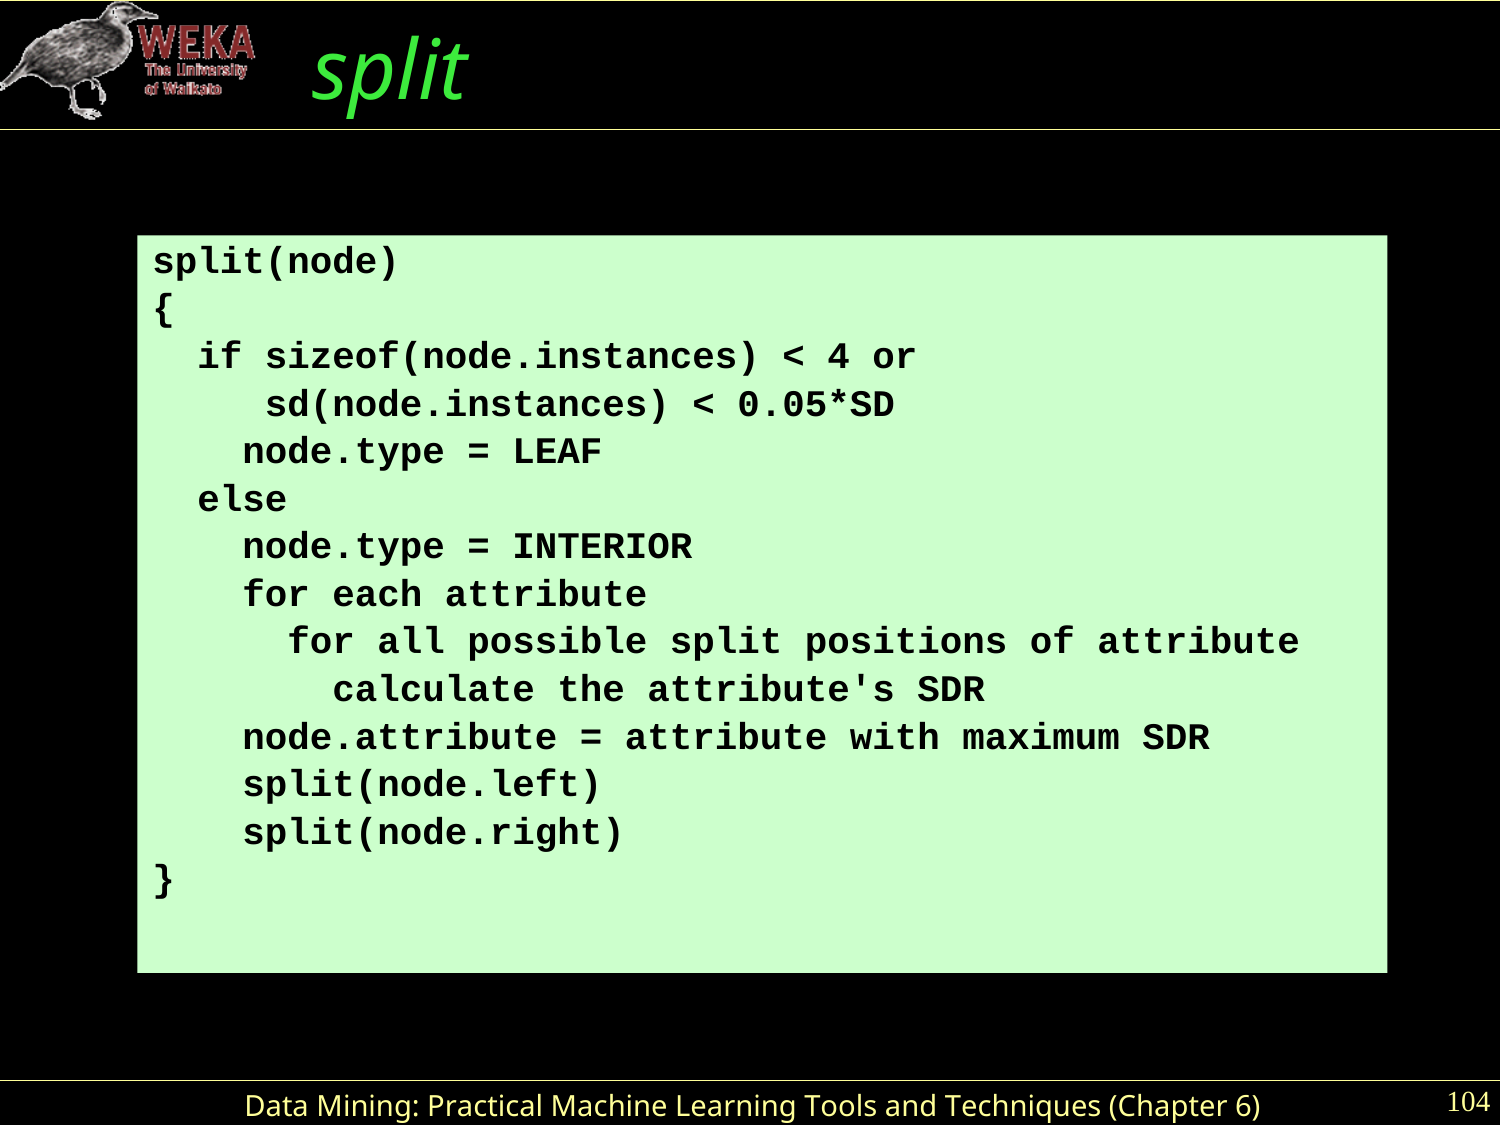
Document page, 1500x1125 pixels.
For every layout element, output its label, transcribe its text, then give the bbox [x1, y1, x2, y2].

title split [297, 0, 1500, 148]
list split(node) { if sizeof(node.instances) < 4 or sd(node.instances) < 0.05*SD node.type = LEAF else node.type = INTERIOR for each attribute for all possible split positions of attribute calculate the attribute's SDR node.attribute = attribute with maximum SDR split(node.left) split(node.right) } [137, 235, 1388, 973]
picture [0, 1, 266, 129]
